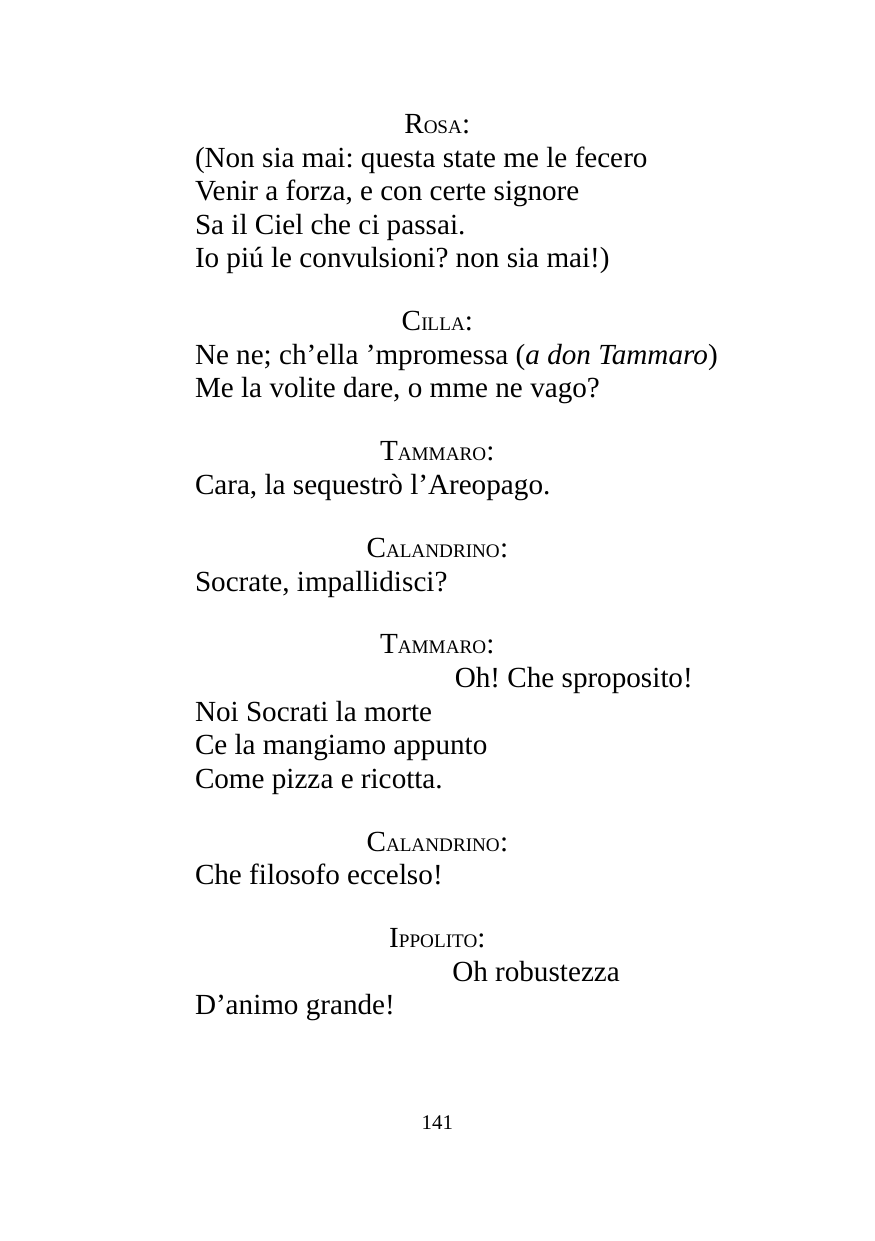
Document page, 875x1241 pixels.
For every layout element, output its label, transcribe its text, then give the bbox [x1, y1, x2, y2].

text (Non sia mai: questa state me le fecero Venir a forza, e con certe signore Sa il Ciel che ci passai. Io piú le convulsioni? non sia mai!) [195, 140, 768, 274]
text Calandrino: [106, 824, 768, 857]
text Tammaro: [106, 433, 768, 467]
text Ne ne; ch’ella ’mpromessa (a don Tammaro) Me la volite dare, o mme ne vago? [195, 337, 768, 404]
text D’animo grande! [195, 987, 768, 1021]
text Oh! Che sproposito! [106, 660, 768, 694]
text Cilla: [106, 303, 768, 337]
text Cara, la sequestrò l’Areopago. [195, 467, 768, 501]
text Che filosofo eccelso! [195, 857, 768, 891]
text Noi Socrati la morte Ce la mangiamo appunto Come pizza e ricotta. [195, 694, 768, 794]
text Calandrino: [106, 530, 768, 564]
text Tammaro: [106, 627, 768, 660]
text Rosa: [106, 106, 768, 140]
text Oh robustezza [106, 954, 768, 987]
text Socrate, impallidisci? [195, 564, 768, 597]
text Ippolito: [106, 920, 768, 954]
